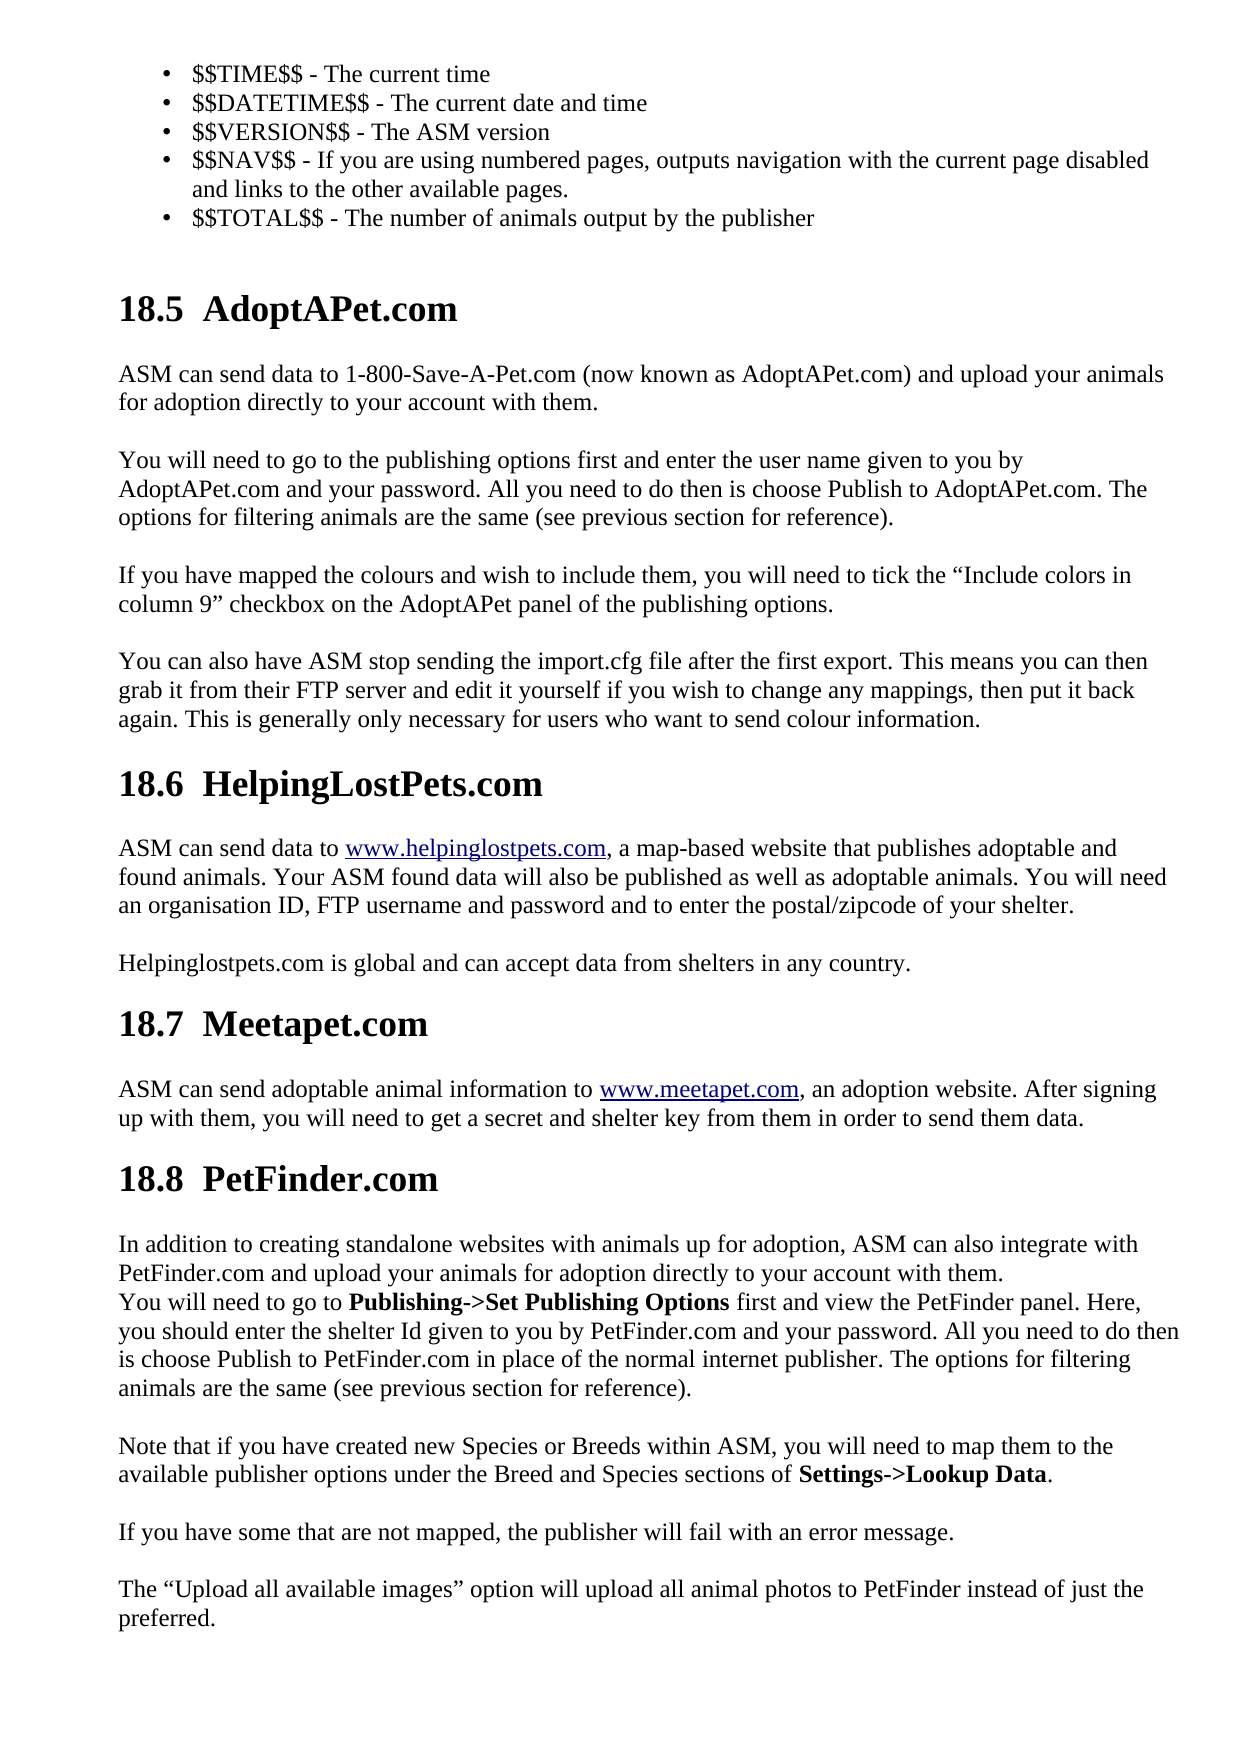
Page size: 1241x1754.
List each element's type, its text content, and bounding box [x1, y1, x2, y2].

text You can also have ASM stop sending the import.cfg file after the first export. This means you can then grab it from their FTP server and edit it yourself if you wish to change any mappings, then put it back again. This is generally only necessary for users who want to send colour information. [118, 646, 1181, 732]
list $$TOTAL$$ - The number of animals output by the publisher [162, 203, 1181, 232]
text The “Upload all available images” option will upload all animal photos to PetFinder instead of just the preferred. [118, 1574, 1181, 1632]
subtitle PetFinder.com [118, 1157, 1181, 1200]
subtitle HelpingLostPets.com [118, 761, 1181, 804]
text You will need to go to the publishing options first and enter the user name given to you by AdoptAPet.com and your password. All you need to do then is choose Publish to AdoptAPet.com. The options for filtering animals are the same (see previous section for reference). [118, 445, 1181, 531]
text ASM can send adoptable animal information to www.meetapet.com, an adoption website. After signing up with them, you will need to get a secret and shelter key from them in order to send them data. [118, 1074, 1181, 1132]
text You will need to go to Publishing->Set Publishing Options first and view the PetFinder panel. Here, you should enter the shelter Id given to you by PetFinder.com and your password. All you need to do then is choose Publish to PetFinder.com in place of the normal internet publisher. The options for filtering animals are the same (see previous section for reference). [118, 1287, 1181, 1402]
list $$NAV$$ - If you are using numbered pages, outputs navigation with the current page disabled and links to the other available pages. [162, 145, 1181, 203]
text Helpinglostpets.com is global and can accept data from shelters in any country. [118, 948, 1181, 977]
text ASM can send data to 1-800-Save-A-Pet.com (now known as AdoptAPet.com) and upload your animals for adoption directly to your account with them. [118, 359, 1181, 416]
text If you have some that are not mapped, the publisher will fail with an error message. [118, 1517, 1181, 1546]
list $$VERSION$$ - The ASM version [162, 117, 1181, 145]
subtitle AdoptAPet.com [118, 286, 1181, 329]
list $$DATETIME$$ - The current date and time [162, 88, 1181, 117]
text ASM can send data to www.helpinglostpets.com, a map-based website that publishes adoptable and found animals. Your ASM found data will also be published as well as adoptable animals. You will need an organisation ID, FTP username and password and to enter the postal/zipcode of your shelter. [118, 833, 1181, 919]
text In addition to creating standalone websites with animals up for adoption, ASM can also integrate with PetFinder.com and upload your animals for adoption directly to your account with them. [118, 1229, 1181, 1287]
subtitle Meetapet.com [118, 1002, 1181, 1045]
text Note that if you have created new Species or Breeds within ASM, you will need to map them to the available publisher options under the Breed and Species sections of Settings->Lookup Data. [118, 1431, 1181, 1488]
list $$TIME$$ - The current time [162, 59, 1181, 88]
text If you have mapped the colours and wish to include them, you will need to tick the “Include colors in column 9” checkbox on the AdoptAPet panel of the publishing options. [118, 560, 1181, 617]
